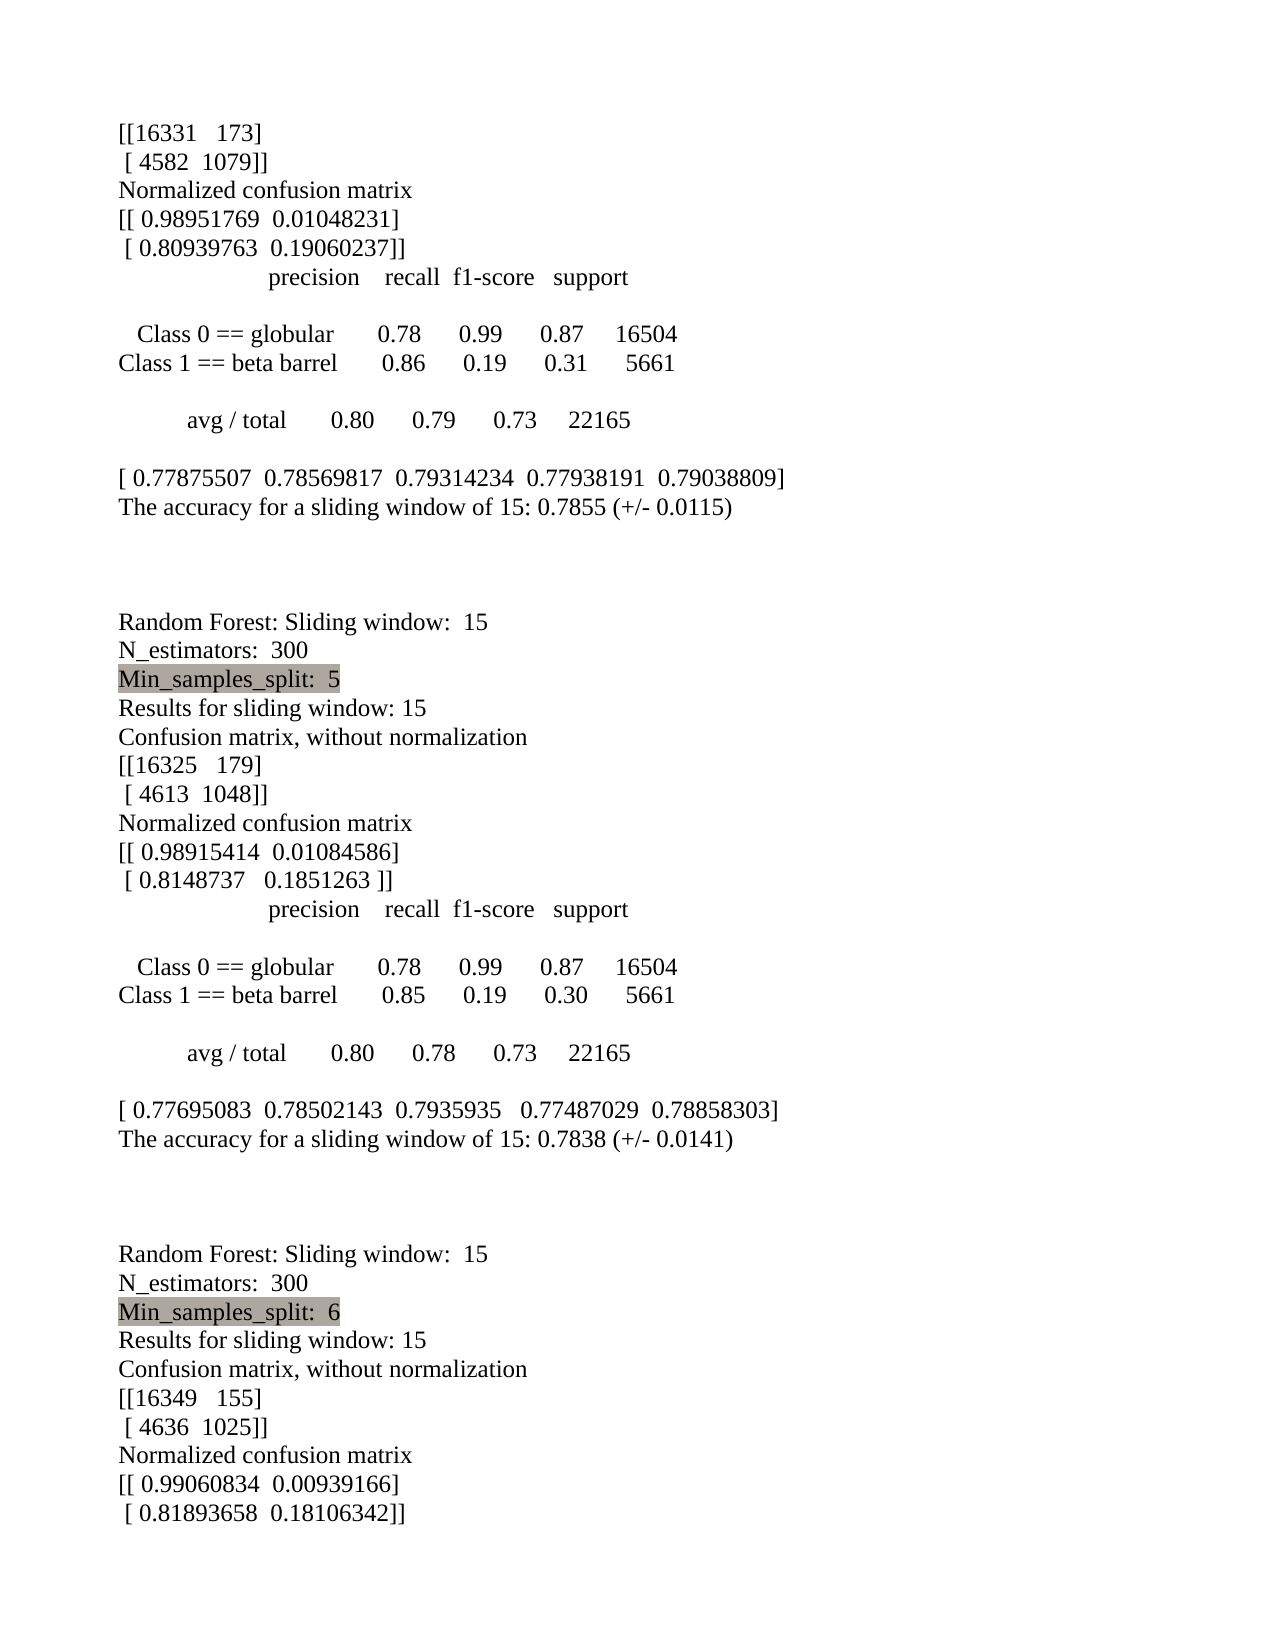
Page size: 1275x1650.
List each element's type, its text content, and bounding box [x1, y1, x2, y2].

text avg / total 0.80 0.78 0.73 22165 [118, 1038, 1157, 1067]
text Class 0 == globular 0.78 0.99 0.87 16504 [118, 319, 1157, 348]
text [ 0.80939763 0.19060237]] [118, 233, 1157, 262]
text Results for sliding window: 15 [118, 693, 1157, 722]
text Confusion matrix, without normalization [118, 1354, 1157, 1383]
text Class 1 == beta barrel 0.86 0.19 0.31 5661 [118, 348, 1157, 377]
text Min_samples_split: 5 [118, 664, 1157, 693]
text [ 0.8148737 0.1851263 ]] [118, 866, 1157, 894]
text [ 4582 1079]] [118, 147, 1157, 176]
text [ 0.77875507 0.78569817 0.79314234 0.77938191 0.79038809] [118, 463, 1157, 492]
text [[ 0.98915414 0.01084586] [118, 837, 1157, 866]
text The accuracy for a sliding window of 15: 0.7855 (+/- 0.0115) [118, 492, 1157, 521]
text [ 0.77695083 0.78502143 0.7935935 0.77487029 0.78858303] [118, 1096, 1157, 1124]
text Min_samples_split: 6 [118, 1297, 1157, 1326]
text Class 0 == globular 0.78 0.99 0.87 16504 [118, 952, 1157, 981]
text Results for sliding window: 15 [118, 1326, 1157, 1354]
text N_estimators: 300 [118, 1268, 1157, 1297]
text [[ 0.98951769 0.01048231] [118, 204, 1157, 233]
text Random Forest: Sliding window: 15 [118, 1239, 1157, 1268]
text [[16331 173] [118, 118, 1157, 147]
text avg / total 0.80 0.79 0.73 22165 [118, 406, 1157, 434]
text Class 1 == beta barrel 0.85 0.19 0.30 5661 [118, 981, 1157, 1009]
text [ 4636 1025]] [118, 1412, 1157, 1441]
text Normalized confusion matrix [118, 808, 1157, 837]
text Normalized confusion matrix [118, 1441, 1157, 1469]
text [[16349 155] [118, 1383, 1157, 1412]
text [[ 0.99060834 0.00939166] [118, 1469, 1157, 1498]
text N_estimators: 300 [118, 636, 1157, 664]
text Confusion matrix, without normalization [118, 722, 1157, 751]
text precision recall f1-score support [118, 262, 1157, 291]
text precision recall f1-score support [118, 894, 1157, 923]
text [[16325 179] [118, 751, 1157, 779]
text [ 0.81893658 0.18106342]] [118, 1498, 1157, 1527]
text Normalized confusion matrix [118, 176, 1157, 204]
text Random Forest: Sliding window: 15 [118, 607, 1157, 636]
text The accuracy for a sliding window of 15: 0.7838 (+/- 0.0141) [118, 1124, 1157, 1153]
text [ 4613 1048]] [118, 779, 1157, 808]
